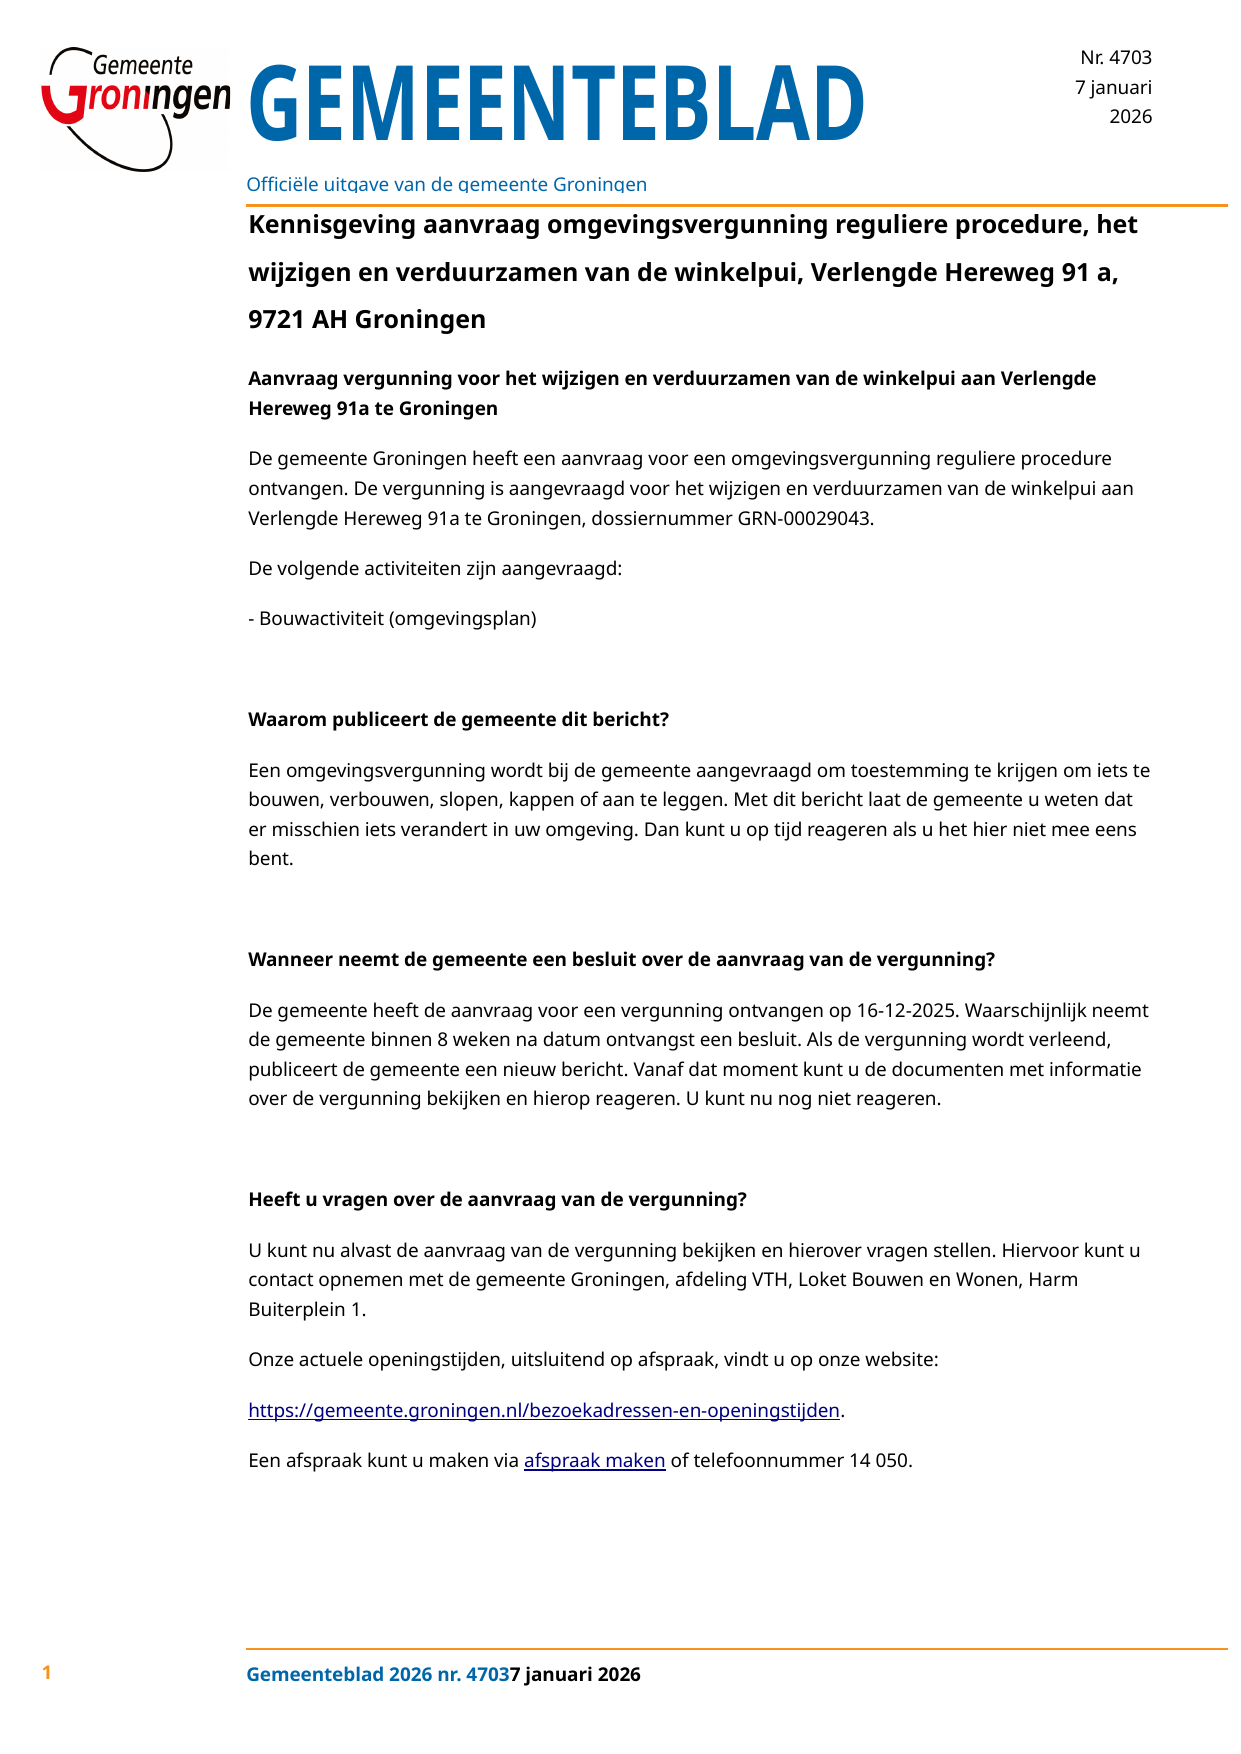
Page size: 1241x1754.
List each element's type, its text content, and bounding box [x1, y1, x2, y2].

text Een afspraak kunt u maken via afspraak maken of telefoonnummer 14 050. [248, 1447, 1152, 1473]
text U kunt nu alvast de aanvraag van de vergunning bekijken en hierover vragen stellen. Hiervoor kunt u contact opnemen met de gemeente Groningen, afdeling VTH, Loket Bouwen en Wonen, Harm Buiterplein 1. [248, 1237, 1152, 1322]
text Kennisgeving aanvraag omgevingsvergunning reguliere procedure, het wijzigen en verduurzamen van de winkelpui, Verlengde Hereweg 91 a, 9721 AH Groningen [248, 207, 1152, 336]
text De gemeente Groningen heeft een aanvraag voor een omgevingsvergunning reguliere procedure ontvangen. De vergunning is aangevraagd voor het wijzigen en verduurzamen van de winkelpui aan Verlengde Hereweg 91a te Groningen, dossiernummer GRN-00029043. [248, 446, 1152, 530]
text De volgende activiteiten zijn aangevraagd: [248, 555, 1152, 581]
text Heeft u vragen over de aanvraag van de vergunning? [248, 1186, 1152, 1212]
text Onze actuele openingstijden, uitsluitend op afspraak, vindt u op onze website: [248, 1346, 1152, 1372]
text De gemeente heeft de aanvraag voor een vergunning ontvangen op 16-12-2025. Waarschijnlijk neemt de gemeente binnen 8 weken na datum ontvangst een besluit. Als de vergunning wordt verleend, publiceert de gemeente een nieuw bericht. Vanaf dat moment kunt u de documenten met informatie over de vergunning bekijken en hierop reageren. U kunt nu nog niet reageren. [248, 997, 1152, 1111]
text - Bouwactiviteit (omgevingsplan) [248, 606, 1152, 631]
text https://gemeente.groningen.nl/bezoekadressen-en-openingstijden. [248, 1397, 1152, 1422]
text Een omgevingsvergunning wordt bij de gemeente aangevraagd om toestemming te krijgen om iets te bouwen, verbouwen, slopen, kappen of aan te leggen. Met dit bericht laat de gemeente u weten dat er misschien iets verandert in uw omgeving. Dan kunt u op tijd reageren als u het hier niet mee eens bent. [248, 757, 1152, 871]
picture [41, 47, 231, 172]
text Waarom publiceert de gemeente dit bericht? [248, 706, 1152, 732]
text Aanvraag vergunning voor het wijzigen en verduurzamen van de winkelpui aan Verlengde Hereweg 91a te Groningen [248, 366, 1152, 421]
text Wanneer neemt de gemeente een besluit over de aanvraag van de vergunning? [248, 946, 1152, 972]
